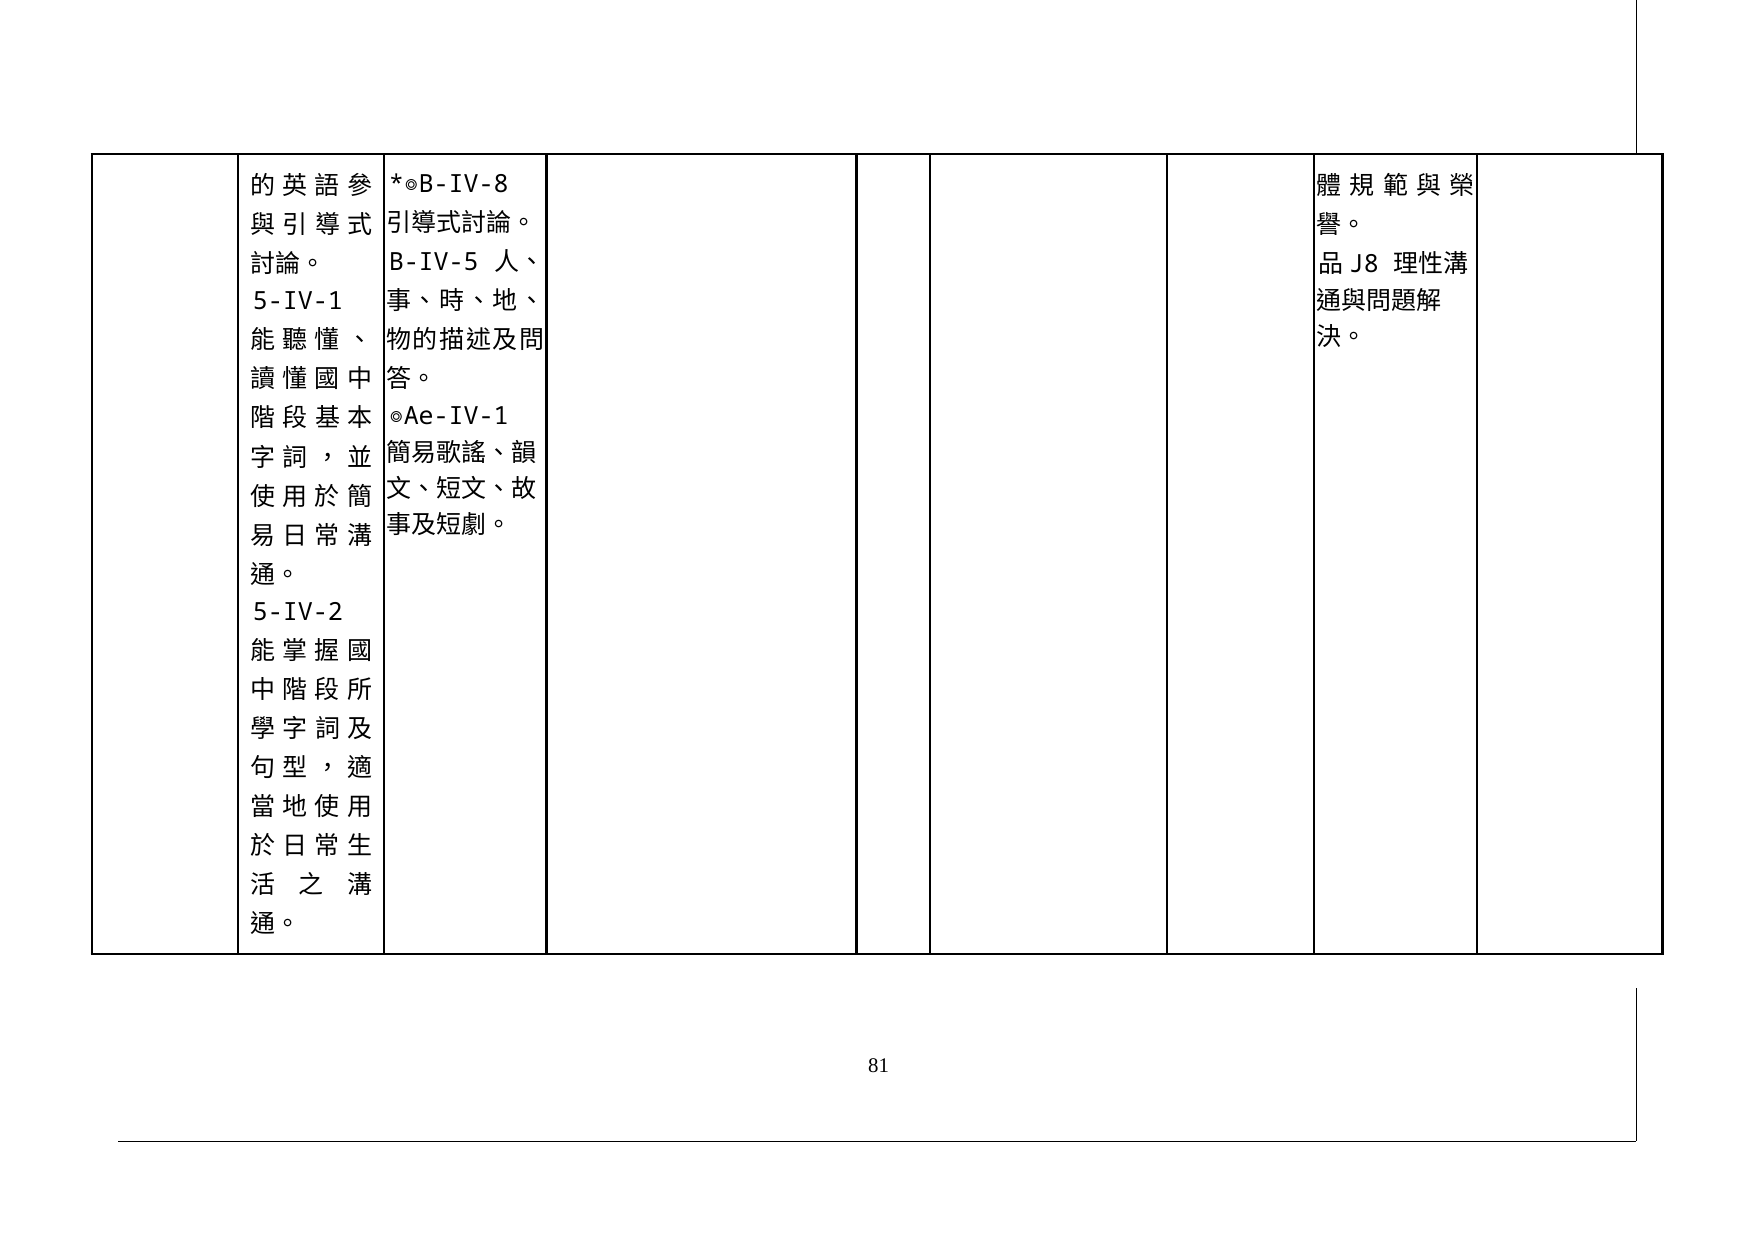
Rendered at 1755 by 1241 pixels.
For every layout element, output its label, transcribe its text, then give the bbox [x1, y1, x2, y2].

table_cell [858, 155, 929, 952]
table_cell 體規範與榮譽。 品J8 理性溝通與問題解決。 [1315, 155, 1476, 952]
table_cell 的英語參與引導式討論。 5-IV-1 能聽懂、讀懂國中階段基本字詞，並使用於簡易日常溝通。 5-IV-2 能掌握國中階段所學字詞及句型，適當地使用於日常生活之溝通。 [239, 155, 383, 952]
table_cell [1478, 155, 1661, 952]
table_cell [548, 155, 855, 952]
table_cell [93, 155, 237, 952]
table_cell *◎B-IV-8 引導式討論。 B-IV-5 人、事、時、地、物的描述及問答。 ◎Ae-IV-1 簡易歌謠、韻文、短文、故事及短劇。 [385, 155, 545, 952]
table_cell [931, 155, 1166, 952]
table_cell [1168, 155, 1313, 952]
